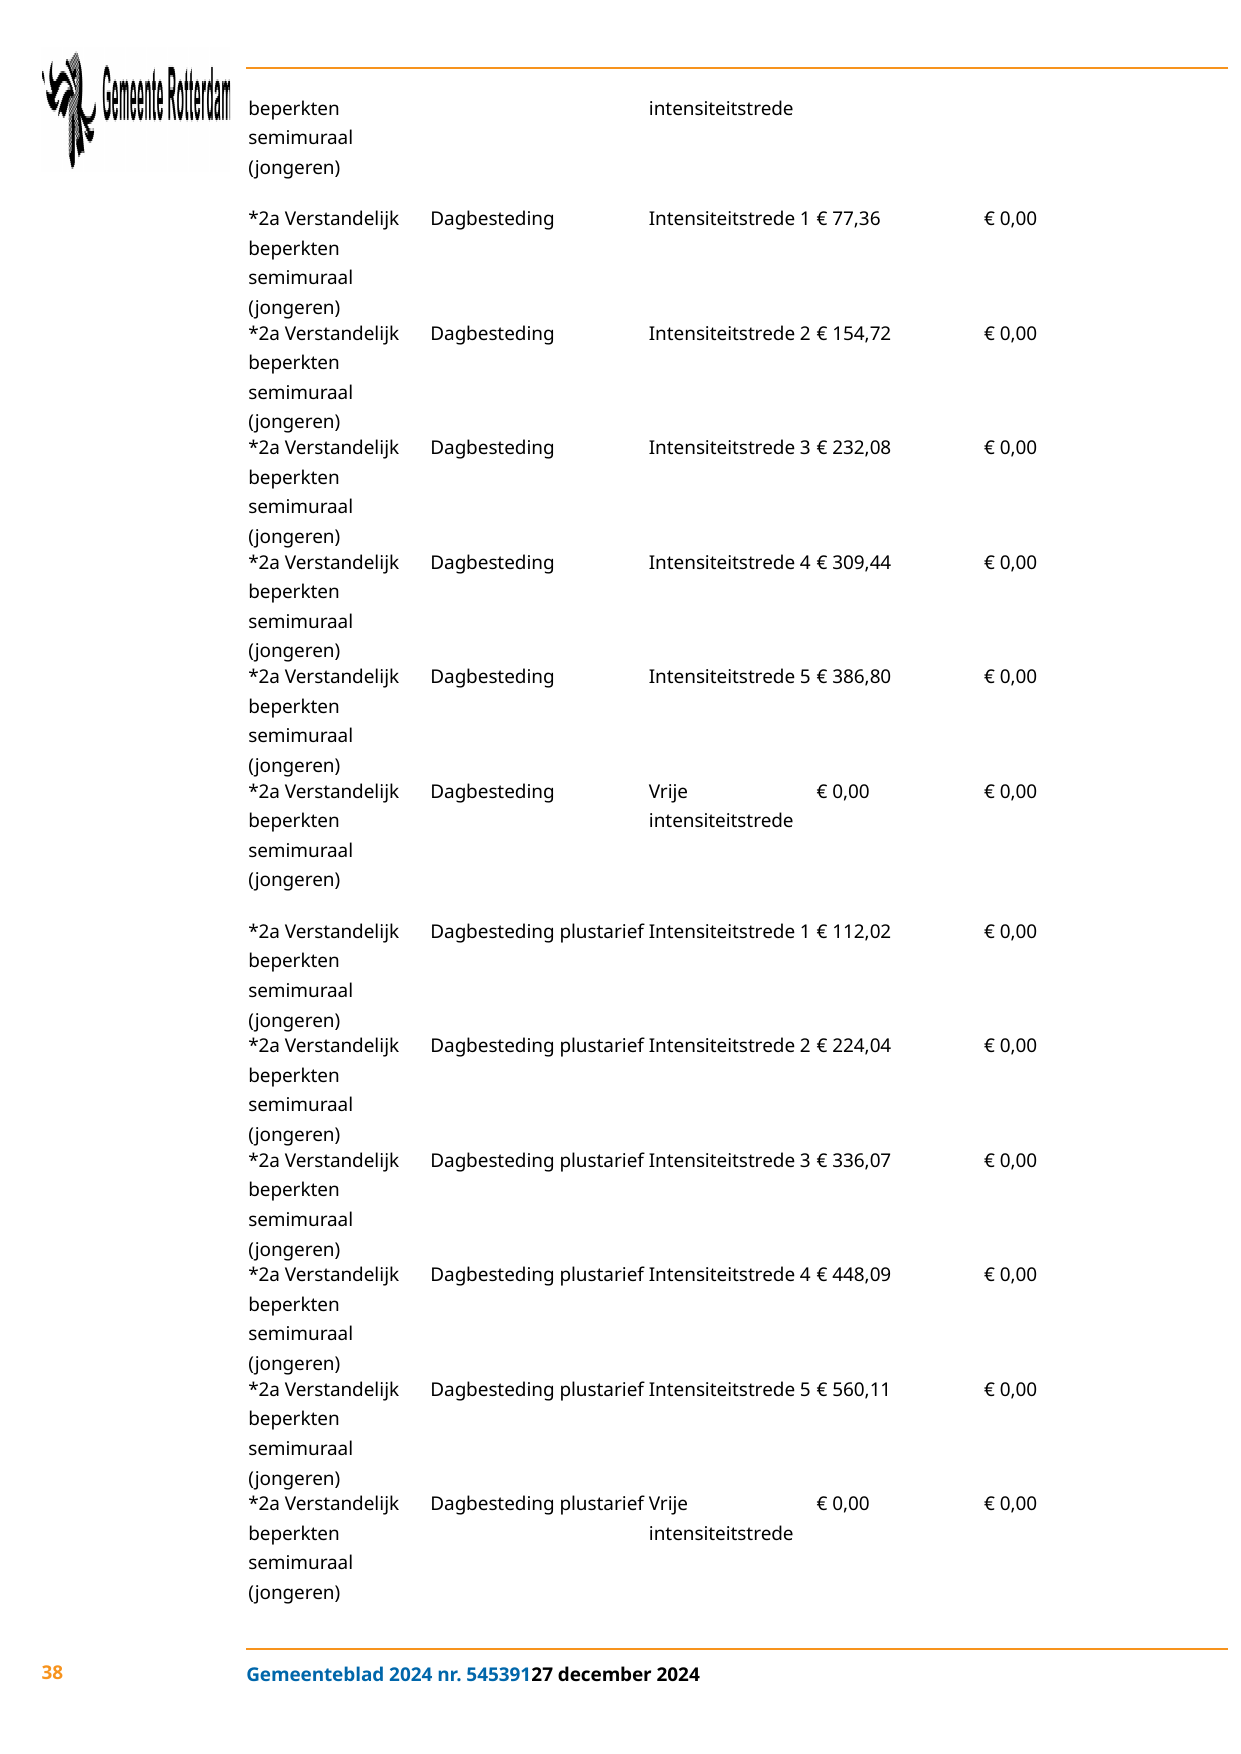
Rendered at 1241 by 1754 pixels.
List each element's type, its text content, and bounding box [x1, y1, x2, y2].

table_cell Intensiteitstrede 2 [649, 1033, 816, 1147]
table_cell Intensiteitstrede 5 [649, 1376, 816, 1490]
table_cell [816, 892, 984, 918]
table_cell Dagbesteding plustarief [430, 918, 649, 1032]
table_cell [816, 180, 984, 205]
table_cell *2a Verstandelijk beperkten semimuraal (jongeren) [248, 205, 430, 320]
table_cell € 224,04 [816, 1033, 984, 1147]
table_cell *2a Verstandelijk beperkten semimuraal (jongeren) [248, 320, 430, 434]
table_cell beperkten semimuraal (jongeren) [248, 95, 430, 180]
table_cell Vrije intensiteitstrede [649, 778, 816, 892]
table_cell Dagbesteding [430, 434, 649, 549]
table_cell Intensiteitstrede 5 [649, 663, 816, 778]
table_cell € 0,00 [984, 1490, 1152, 1605]
table_cell € 0,00 [984, 663, 1152, 778]
table_cell Dagbesteding plustarief [430, 1033, 649, 1147]
table_cell € 0,00 [984, 918, 1152, 1032]
table_cell € 0,00 [816, 778, 984, 892]
table_cell Intensiteitstrede 2 [649, 320, 816, 434]
table_cell [248, 892, 816, 918]
table_cell € 336,07 [816, 1147, 984, 1261]
table_cell € 0,00 [984, 1376, 1152, 1490]
table_cell € 309,44 [816, 549, 984, 663]
table_cell Dagbesteding plustarief [430, 1376, 649, 1490]
table_cell Dagbesteding plustarief [430, 1261, 649, 1376]
table_cell € 0,00 [984, 778, 1152, 892]
table_cell Intensiteitstrede 1 [649, 918, 816, 1032]
table_cell € 112,02 [816, 918, 984, 1032]
table_cell € 0,00 [816, 1490, 984, 1605]
table_cell *2a Verstandelijk beperkten semimuraal (jongeren) [248, 1033, 430, 1147]
table_cell € 386,80 [816, 663, 984, 778]
table_cell € 0,00 [984, 205, 1152, 320]
table_cell Intensiteitstrede 4 [649, 1261, 816, 1376]
table_cell € 232,08 [816, 434, 984, 549]
table_cell € 77,36 [816, 205, 984, 320]
table_cell *2a Verstandelijk beperkten semimuraal (jongeren) [248, 1261, 430, 1376]
table_cell Intensiteitstrede 3 [649, 1147, 816, 1261]
table_cell € 0,00 [984, 1147, 1152, 1261]
table_cell *2a Verstandelijk beperkten semimuraal (jongeren) [248, 1376, 430, 1490]
table_cell Dagbesteding plustarief [430, 1490, 649, 1605]
table_cell *2a Verstandelijk beperkten semimuraal (jongeren) [248, 1147, 430, 1261]
table_cell € 0,00 [984, 1261, 1152, 1376]
table_cell *2a Verstandelijk beperkten semimuraal (jongeren) [248, 1490, 430, 1605]
table_cell Intensiteitstrede 4 [649, 549, 816, 663]
table_cell [984, 180, 1152, 205]
table_cell *2a Verstandelijk beperkten semimuraal (jongeren) [248, 778, 430, 892]
table_cell € 154,72 [816, 320, 984, 434]
table_cell *2a Verstandelijk beperkten semimuraal (jongeren) [248, 918, 430, 1032]
table_cell intensiteitstrede [649, 95, 816, 180]
table_cell Intensiteitstrede 1 [649, 205, 816, 320]
table_cell Dagbesteding [430, 320, 649, 434]
table_cell € 0,00 [984, 434, 1152, 549]
table_cell [816, 95, 984, 180]
table_cell € 0,00 [984, 549, 1152, 663]
table_cell *2a Verstandelijk beperkten semimuraal (jongeren) [248, 663, 430, 778]
table_cell € 560,11 [816, 1376, 984, 1490]
table_cell Dagbesteding plustarief [430, 1147, 649, 1261]
table_cell Intensiteitstrede 3 [649, 434, 816, 549]
table_cell € 0,00 [984, 320, 1152, 434]
table_cell Dagbesteding [430, 778, 649, 892]
picture [41, 47, 231, 172]
table_cell *2a Verstandelijk beperkten semimuraal (jongeren) [248, 434, 430, 549]
table_cell *2a Verstandelijk beperkten semimuraal (jongeren) [248, 549, 430, 663]
table_cell Vrije intensiteitstrede [649, 1490, 816, 1605]
table_cell [430, 95, 649, 180]
table_cell Dagbesteding [430, 549, 649, 663]
table_cell Dagbesteding [430, 663, 649, 778]
table_cell [984, 95, 1152, 180]
table_cell € 0,00 [984, 1033, 1152, 1147]
table_cell [248, 180, 816, 205]
table_cell [984, 892, 1152, 918]
table_cell Dagbesteding [430, 205, 649, 320]
table_cell € 448,09 [816, 1261, 984, 1376]
